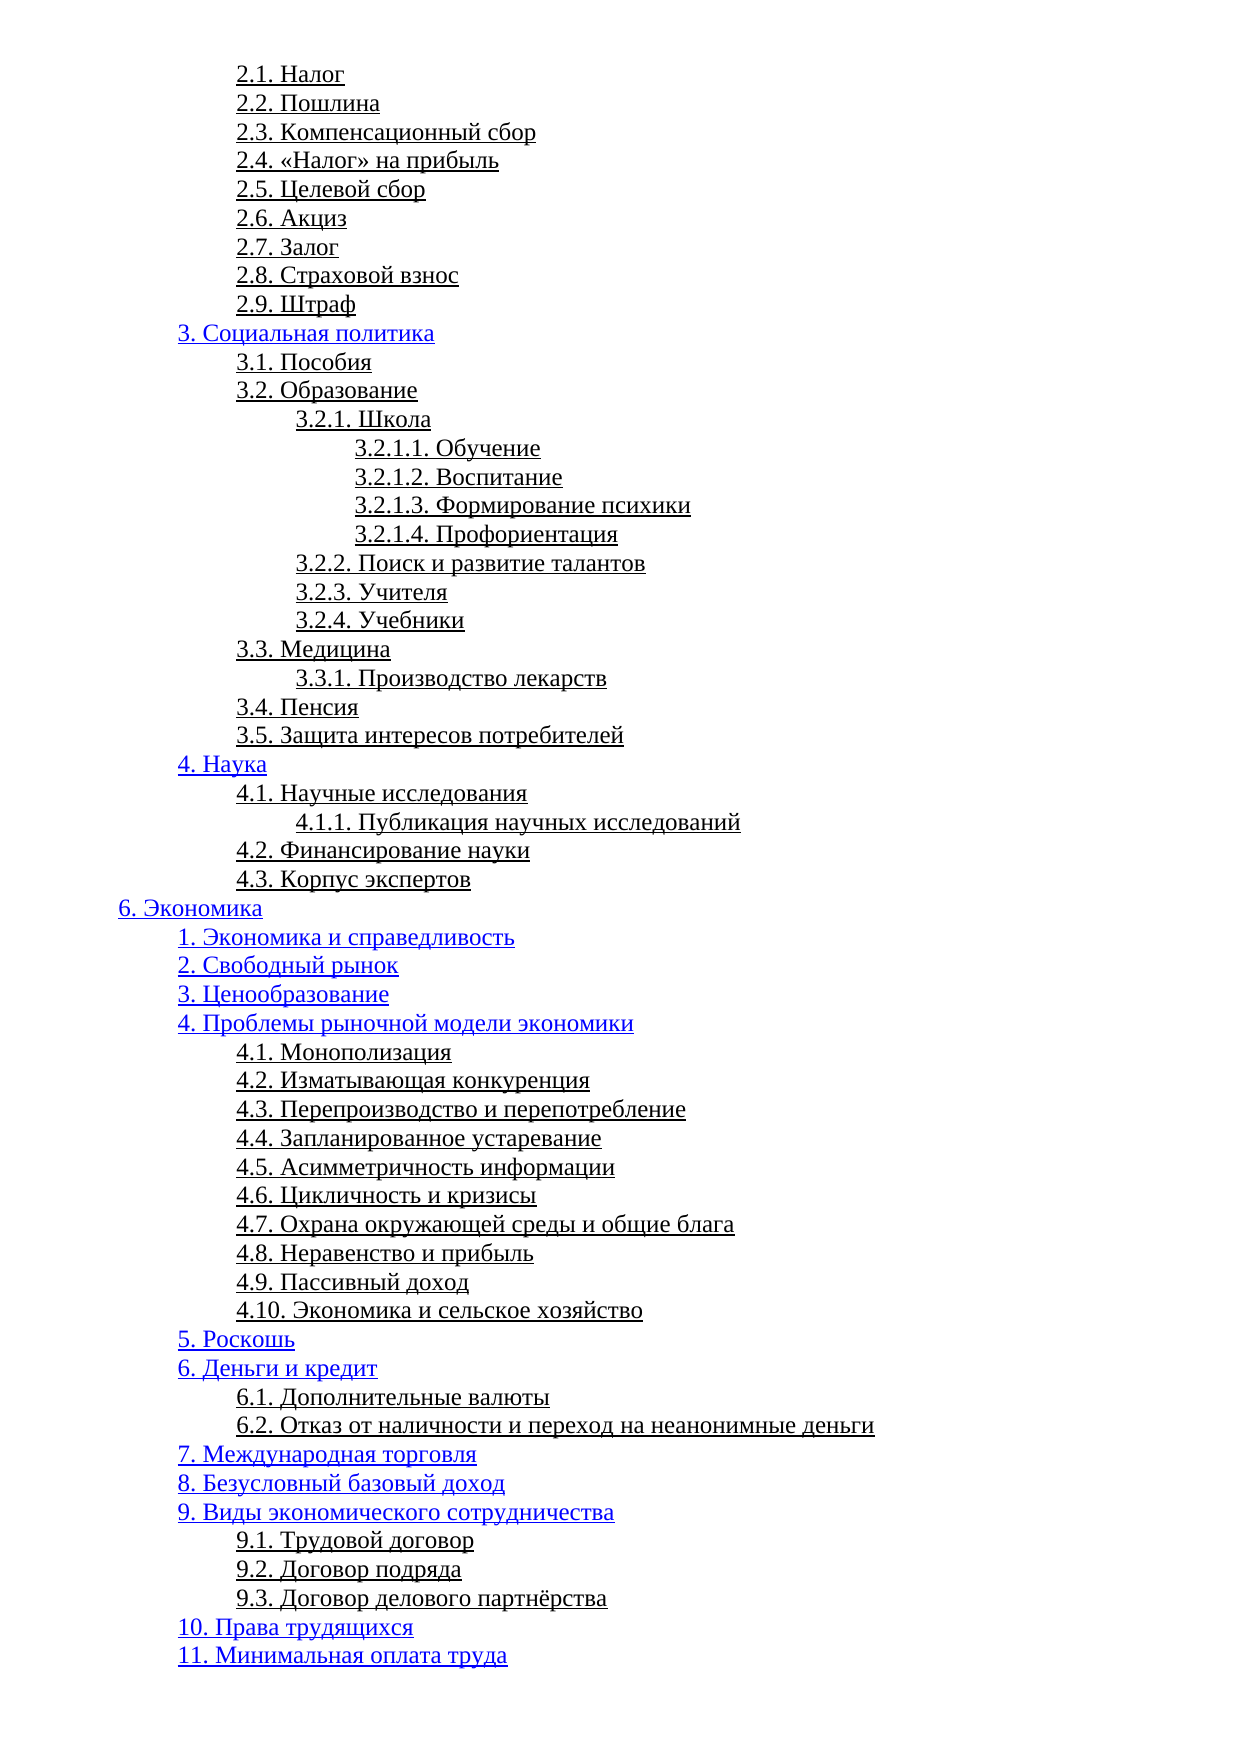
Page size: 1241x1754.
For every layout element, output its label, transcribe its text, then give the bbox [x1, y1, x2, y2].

subtitle 3.1. Пособия [236, 347, 1181, 375]
subtitle 2.2. Пошлина [236, 88, 1181, 117]
subtitle 3.2.1.2. Воспитание [354, 462, 1181, 490]
subtitle 2.4. «Налог» на прибыль [236, 145, 1181, 174]
subtitle 4.4. Запланированное устаревание [236, 1123, 1181, 1152]
subtitle 4.10. Экономика и сельское хозяйство [236, 1295, 1181, 1324]
subtitle 11. Минимальная оплата труда [177, 1640, 1181, 1669]
subtitle 9.2. Договор подряда [236, 1554, 1181, 1583]
subtitle 4.8. Неравенство и прибыль [236, 1238, 1181, 1267]
subtitle 3.2.2. Поиск и развитие талантов [295, 548, 1181, 577]
subtitle 3. Ценообразование [177, 979, 1181, 1008]
subtitle 4. Проблемы рыночной модели экономики [177, 1008, 1181, 1037]
subtitle 10. Права трудящихся [177, 1612, 1181, 1640]
subtitle 4.6. Цикличность и кризисы [236, 1180, 1181, 1209]
subtitle 4.1. Монополизация [236, 1037, 1181, 1065]
subtitle 3.2.3. Учителя [295, 577, 1181, 605]
subtitle 2.1. Налог [236, 59, 1181, 88]
subtitle 3.3.1. Производство лекарств [295, 663, 1181, 692]
subtitle 3.4. Пенсия [236, 692, 1181, 720]
subtitle 3.2. Образование [236, 375, 1181, 404]
subtitle 4.7. Охрана окружающей среды и общие блага [236, 1209, 1181, 1238]
subtitle 4.1. Научные исследования [236, 778, 1181, 807]
subtitle 6. Экономика [118, 893, 1181, 922]
subtitle 3.2.1. Школа [295, 404, 1181, 433]
subtitle 3.2.4. Учебники [295, 605, 1181, 634]
subtitle 4.2. Финансирование науки [236, 835, 1181, 864]
subtitle 6.1. Дополнительные валюты [236, 1382, 1181, 1410]
subtitle 4.3. Корпус экспертов [236, 864, 1181, 893]
subtitle 2.5. Целевой сбор [236, 174, 1181, 203]
subtitle 3. Социальная политика [177, 318, 1181, 347]
subtitle 4.9. Пассивный доход [236, 1267, 1181, 1295]
subtitle 1. Экономика и справедливость [177, 922, 1181, 950]
subtitle 5. Роскошь [177, 1324, 1181, 1353]
subtitle 3.5. Защита интересов потребителей [236, 720, 1181, 749]
subtitle 9.3. Договор делового партнёрства [236, 1583, 1181, 1612]
subtitle 9.1. Трудовой договор [236, 1525, 1181, 1554]
subtitle 4.3. Перепроизводство и перепотребление [236, 1094, 1181, 1123]
subtitle 2.8. Страховой взнос [236, 260, 1181, 289]
subtitle 4.1.1. Публикация научных исследований [295, 807, 1181, 835]
subtitle 3.2.1.4. Профориентация [354, 519, 1181, 548]
subtitle 8. Безусловный базовый доход [177, 1468, 1181, 1497]
subtitle 3.2.1.1. Обучение [354, 433, 1181, 462]
subtitle 3.2.1.3. Формирование психики [354, 490, 1181, 519]
subtitle 2.6. Акциз [236, 203, 1181, 232]
subtitle 4.2. Изматывающая конкуренция [236, 1065, 1181, 1094]
subtitle 2.3. Компенсационный сбор [236, 117, 1181, 145]
subtitle 2. Свободный рынок [177, 950, 1181, 979]
subtitle 7. Международная торговля [177, 1439, 1181, 1468]
subtitle 2.7. Залог [236, 232, 1181, 260]
subtitle 4. Наука [177, 749, 1181, 778]
subtitle 4.5. Асимметричность информации [236, 1152, 1181, 1180]
subtitle 6. Деньги и кредит [177, 1353, 1181, 1382]
subtitle 9. Виды экономического сотрудничества [177, 1497, 1181, 1525]
subtitle 3.3. Медицина [236, 634, 1181, 663]
subtitle 6.2. Отказ от наличности и переход на неанонимные деньги [236, 1410, 1181, 1439]
subtitle 2.9. Штраф [236, 289, 1181, 318]
